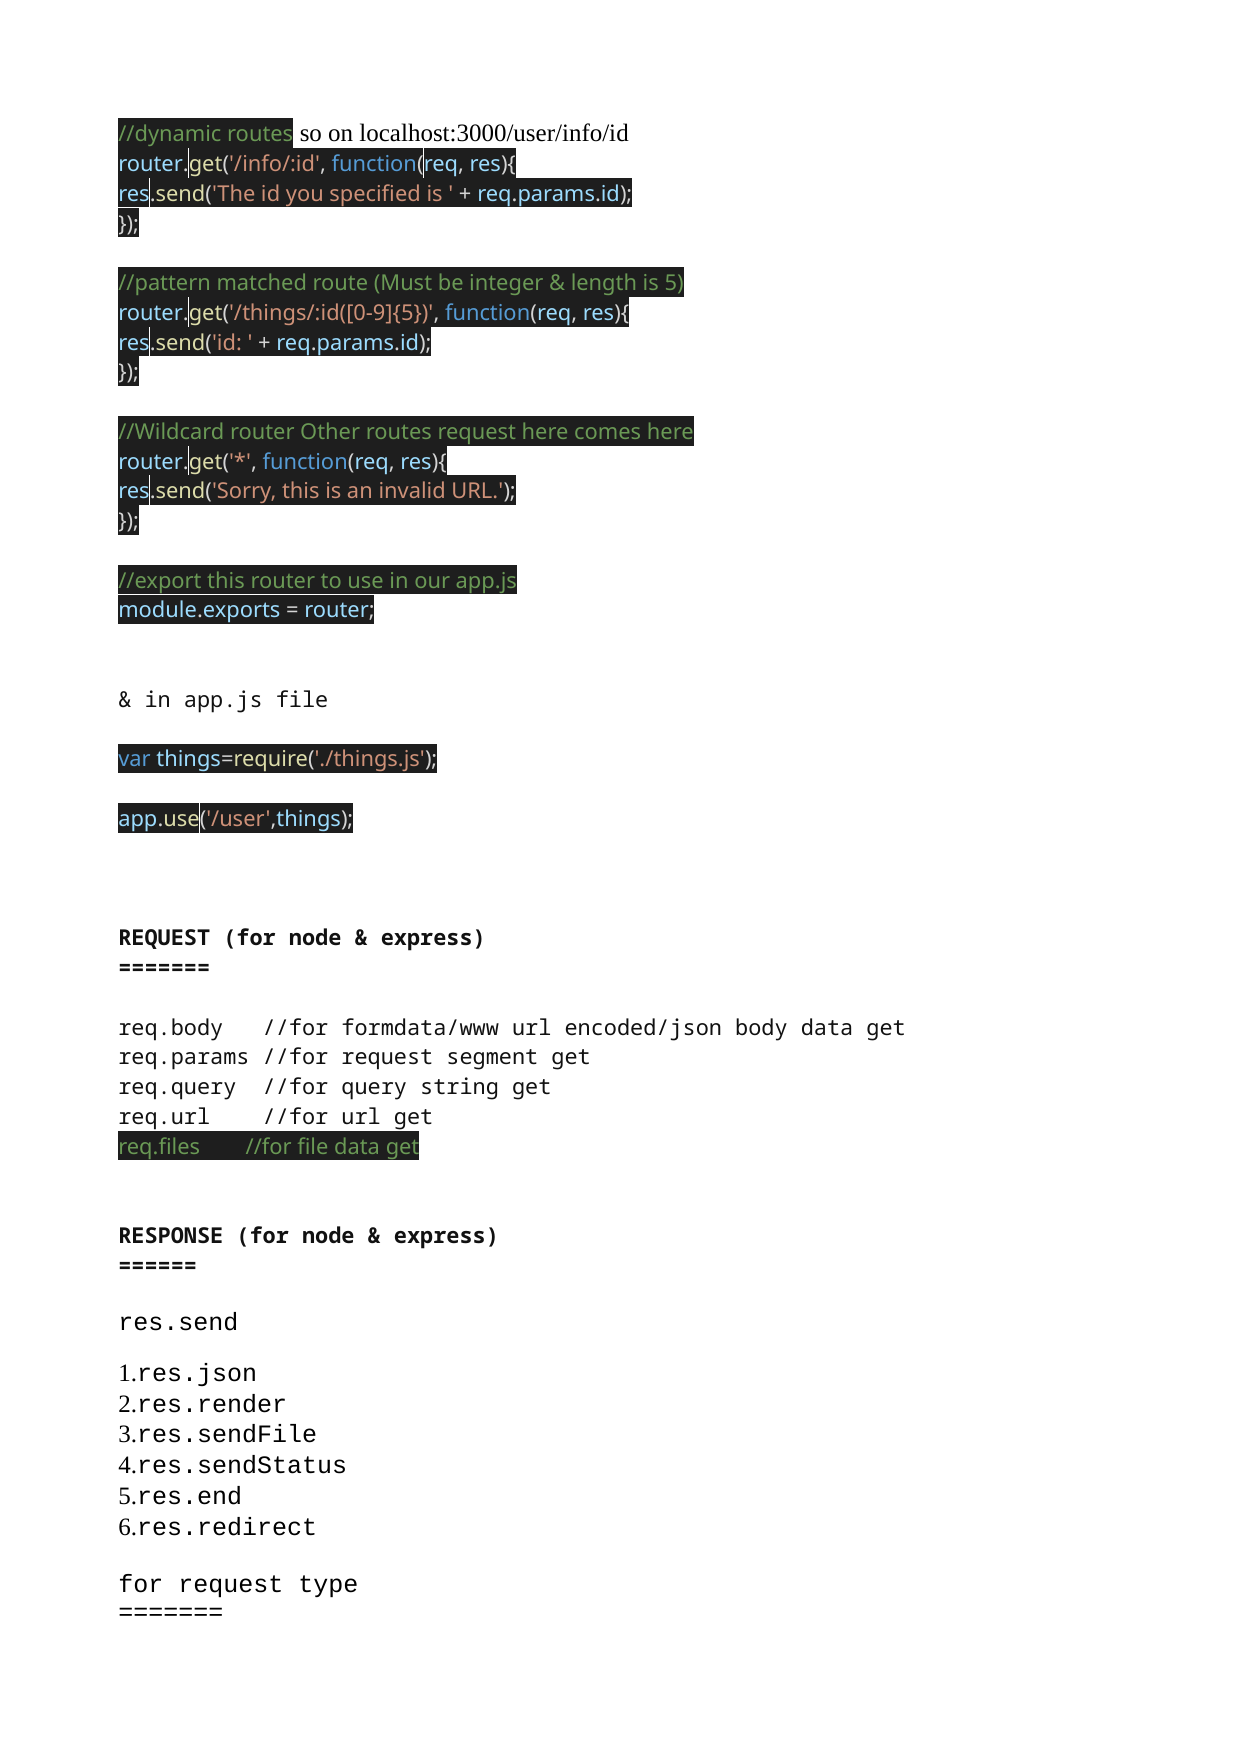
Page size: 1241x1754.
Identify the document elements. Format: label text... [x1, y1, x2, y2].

text req.url //for url get [118, 1101, 1122, 1131]
text ====== [118, 1250, 1122, 1279]
text res.send('id: ' + req.params.id); [118, 327, 1122, 356]
text req.query //for query string get [118, 1071, 1122, 1101]
text REQUEST (for node & express) [118, 922, 1122, 952]
text & in app.js file [118, 684, 1122, 714]
list res.end [118, 1481, 1122, 1512]
list res.render [118, 1389, 1122, 1419]
text ======= [118, 952, 1122, 982]
text res.send('Sorry, this is an invalid URL.'); [118, 475, 1122, 505]
text }); [118, 356, 1122, 386]
text //pattern matched route (Must be integer & length is 5) [118, 267, 1122, 297]
text router.get('/info/:id', function(req, res){ [118, 148, 1122, 178]
text res.send('The id you specified is ' + req.params.id); [118, 178, 1122, 207]
text //Wildcard router Other routes request here comes here [118, 416, 1122, 446]
text //dynamic routes so on localhost:3000/user/info/id [118, 118, 1122, 148]
list res.json [118, 1358, 1122, 1389]
text ======= [118, 1599, 1122, 1628]
text var things=require('./things.js'); [118, 743, 1122, 773]
text }); [118, 505, 1122, 535]
text req.body //for formdata/www url encoded/json body data get [118, 1011, 1122, 1041]
text router.get('*', function(req, res){ [118, 446, 1122, 475]
list res.sendFile [118, 1419, 1122, 1450]
text req.params //for request segment get [118, 1041, 1122, 1071]
text req.files //for file data get [118, 1131, 1122, 1160]
text module.exports = router; [118, 594, 1122, 624]
list res.redirect [118, 1512, 1122, 1543]
text RESPONSE (for node & express) [118, 1220, 1122, 1250]
text app.use('/user',things); [118, 803, 1122, 833]
text for request type [118, 1571, 1122, 1599]
text router.get('/things/:id([0-9]{5})', function(req, res){ [118, 297, 1122, 327]
text res.send [118, 1309, 1122, 1338]
text }); [118, 207, 1122, 237]
text //export this router to use in our app.js [118, 565, 1122, 594]
list res.sendStatus [118, 1450, 1122, 1481]
